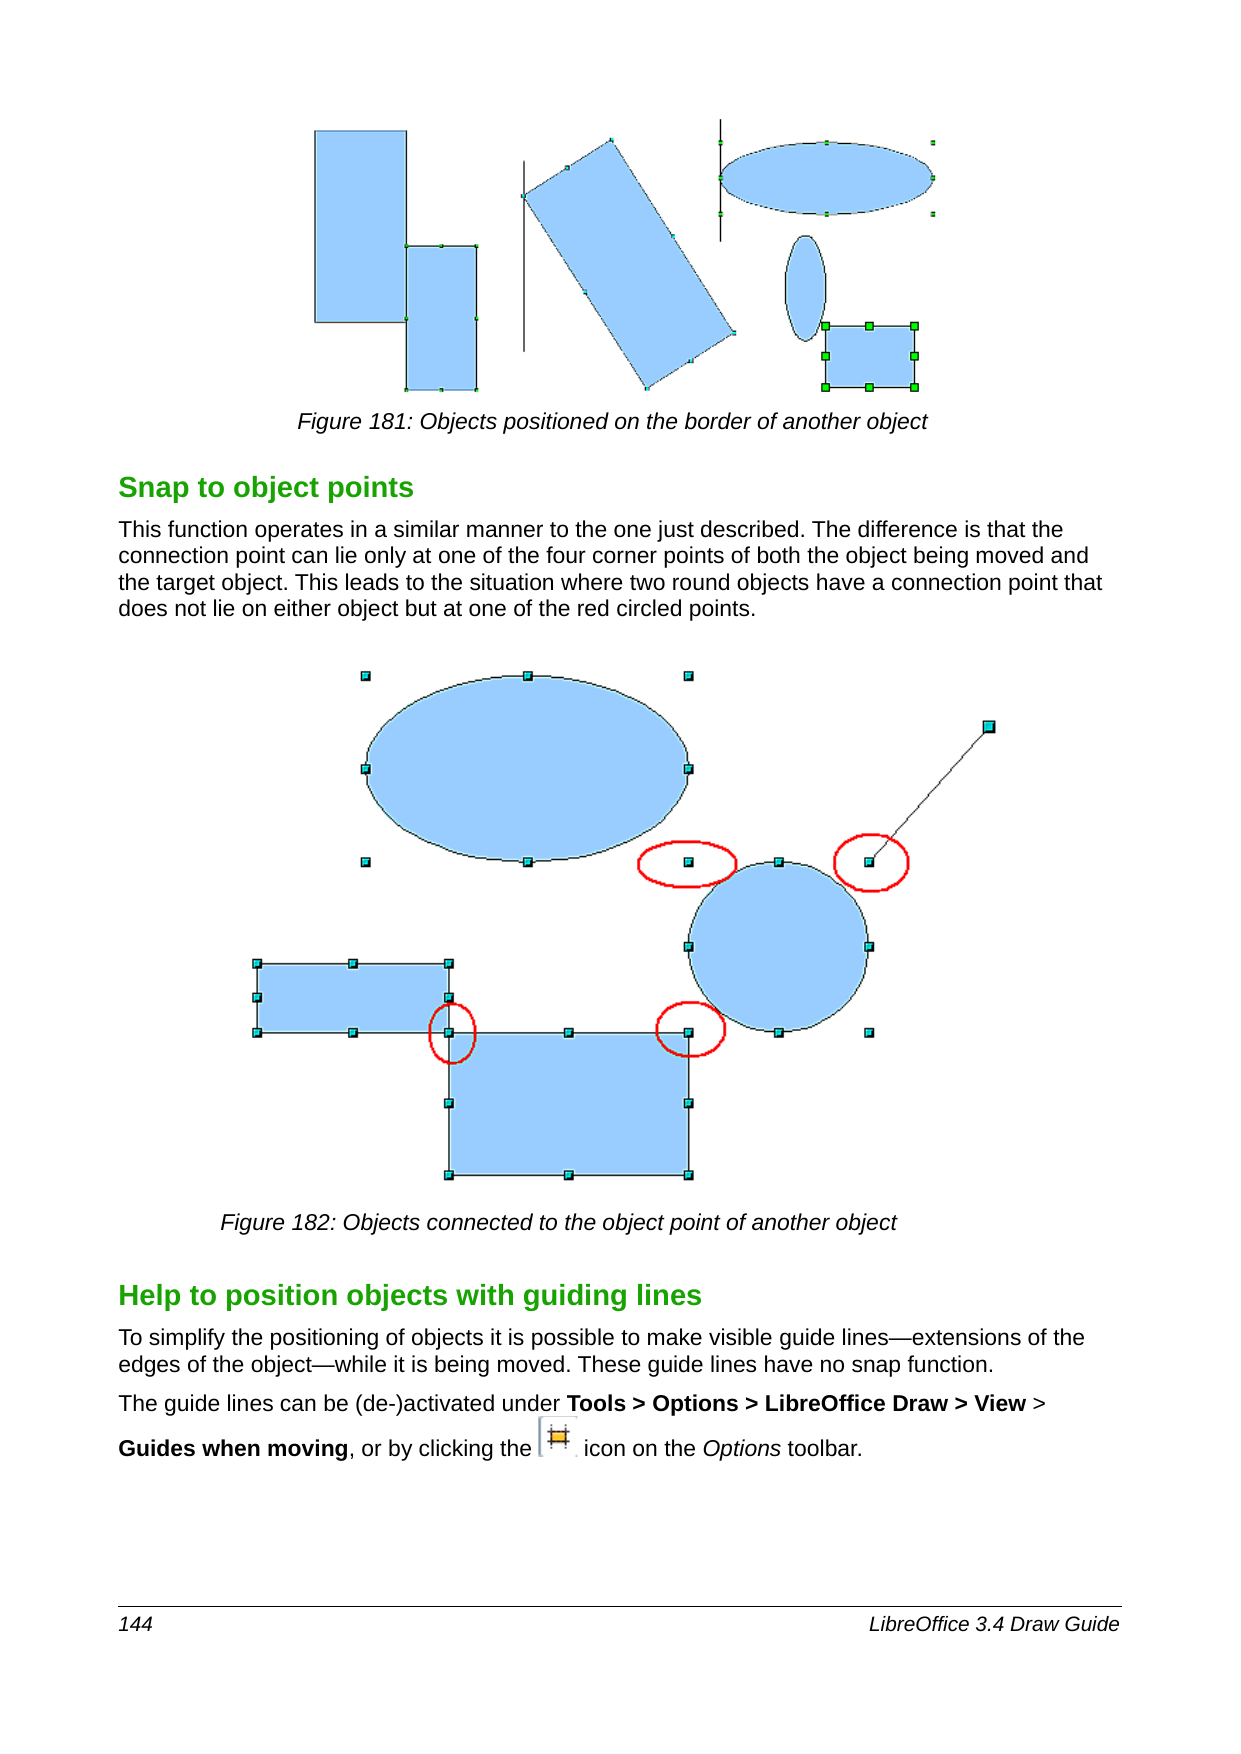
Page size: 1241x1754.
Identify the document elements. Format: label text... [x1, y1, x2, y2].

text The guide lines can be (de-)activated under Tools > Options > LibreOffice Draw > View > Guides when moving, or by clicking the icon on the Options toolbar. [118, 1389, 1122, 1461]
text Figure 182: Objects connected to the object point of another object [220, 1209, 1020, 1235]
picture [220, 646, 1020, 1203]
subtitle Help to position objects with guiding lines [118, 1278, 1122, 1312]
text To simplify the positioning of objects it is possible to make visible guide lines—extensions of the edges of the object—while it is being moved. These guide lines have no snap function. [118, 1324, 1122, 1377]
list Figure 181: Objects positioned on the border of another object [297, 408, 943, 434]
picture [297, 118, 944, 402]
picture [538, 1416, 578, 1457]
text This function operates in a similar manner to the one just described. The difference is that the connection point can lie only at one of the four corner points of both the object being moved and the target object. This leads to the situation where two round objects have a connection point that does not lie on either object but at one of the red circled points. [118, 516, 1122, 621]
subtitle Snap to object points [118, 470, 1122, 503]
